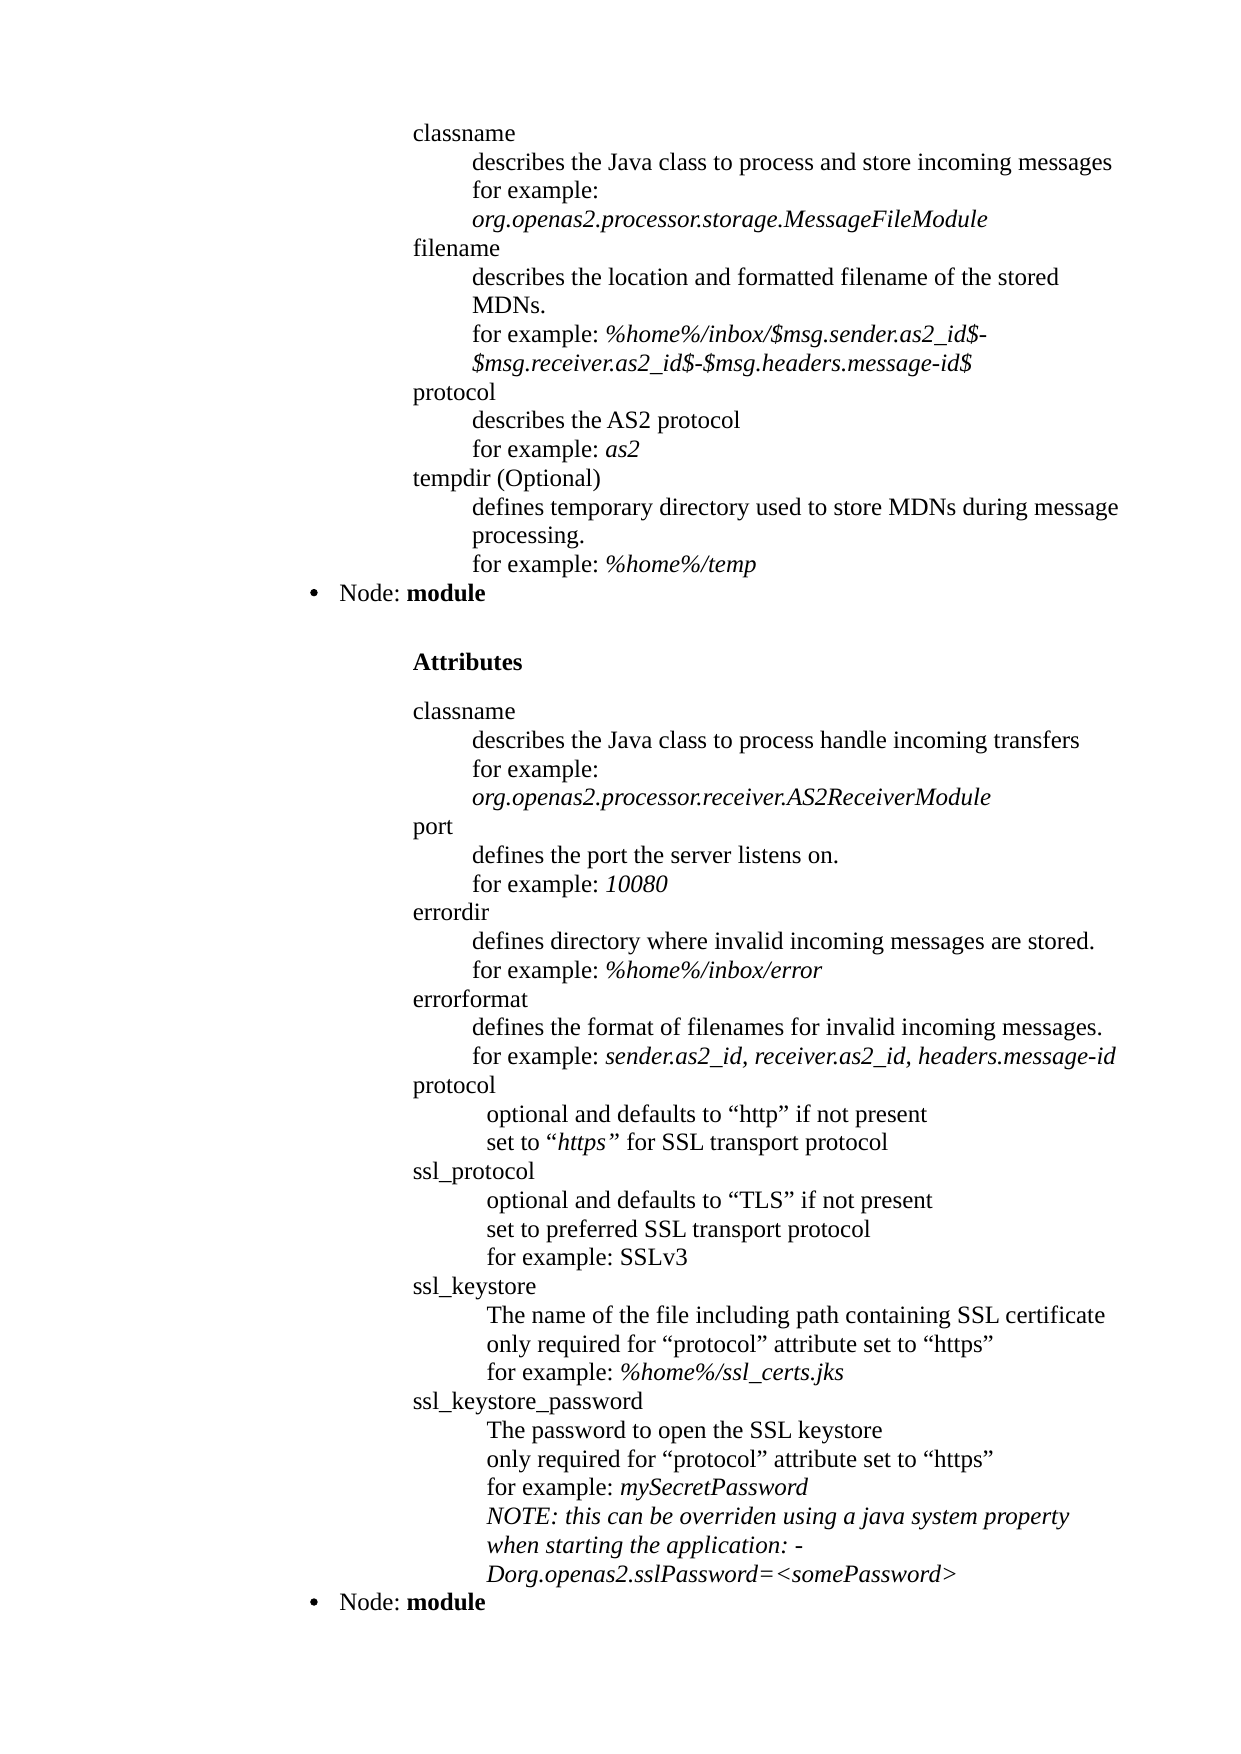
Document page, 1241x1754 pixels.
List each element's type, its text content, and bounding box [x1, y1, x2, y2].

list describes the Java class to process and store incoming messages for example: org.openas2.processor.storage.MessageFileModule [442, 147, 1122, 233]
list for example: mySecretPassword [457, 1472, 1122, 1501]
list for example: %home%/ssl_certs.jks [457, 1357, 1122, 1386]
list Attributes [383, 613, 1122, 676]
list defines directory where invalid incoming messages are stored. for example: %home%/inbox/error [442, 926, 1122, 984]
subtitle protocol [383, 1070, 1122, 1099]
subtitle tempdir (Optional) [383, 463, 1122, 492]
list Node: module [309, 578, 1122, 607]
list Node: module [309, 1587, 1122, 1616]
subtitle The name of the file including path containing SSL certificate [457, 1300, 1122, 1329]
list NOTE: this can be overriden using a java system property when starting the application: -Dorg.openas2.sslPassword=<somePassword> [457, 1501, 1122, 1587]
subtitle errordir [383, 897, 1122, 926]
list set to “https” for SSL transport protocol [457, 1127, 1122, 1156]
subtitle optional and defaults to “http” if not present [457, 1099, 1122, 1127]
subtitle ssl_protocol [383, 1156, 1122, 1185]
list set to preferred SSL transport protocol [457, 1214, 1122, 1242]
subtitle errorformat [383, 984, 1122, 1012]
subtitle ssl_keystore [383, 1271, 1122, 1300]
list describes the Java class to process handle incoming transfers for example: org.openas2.processor.receiver.AS2ReceiverModule [442, 725, 1122, 811]
list for example: SSLv3 [457, 1242, 1122, 1271]
list defines the port the server listens on. for example: 10080 [442, 840, 1122, 897]
list describes the AS2 protocol for example: as2 [442, 406, 1122, 463]
subtitle classname [383, 696, 1122, 725]
subtitle only required for “protocol” attribute set to “https” [457, 1329, 1122, 1357]
subtitle ssl_keystore_password [383, 1386, 1122, 1415]
list describes the location and formatted filename of the stored MDNs. for example: %home%/inbox/$msg.sender.as2_id$-$msg.receiver.as2_id$-$msg.headers.message-id$ [442, 262, 1122, 377]
subtitle port [383, 811, 1122, 840]
subtitle protocol [383, 377, 1122, 406]
subtitle only required for “protocol” attribute set to “https” [457, 1444, 1122, 1472]
subtitle The password to open the SSL keystore [457, 1415, 1122, 1444]
subtitle optional and defaults to “TLS” if not present [457, 1185, 1122, 1214]
list defines temporary directory used to store MDNs during message processing. for example: %home%/temp [442, 492, 1122, 578]
list defines the format of filenames for invalid incoming messages. for example: sender.as2_id, receiver.as2_id, headers.message-id [442, 1012, 1122, 1070]
subtitle filename [383, 233, 1122, 262]
subtitle classname [383, 118, 1122, 147]
